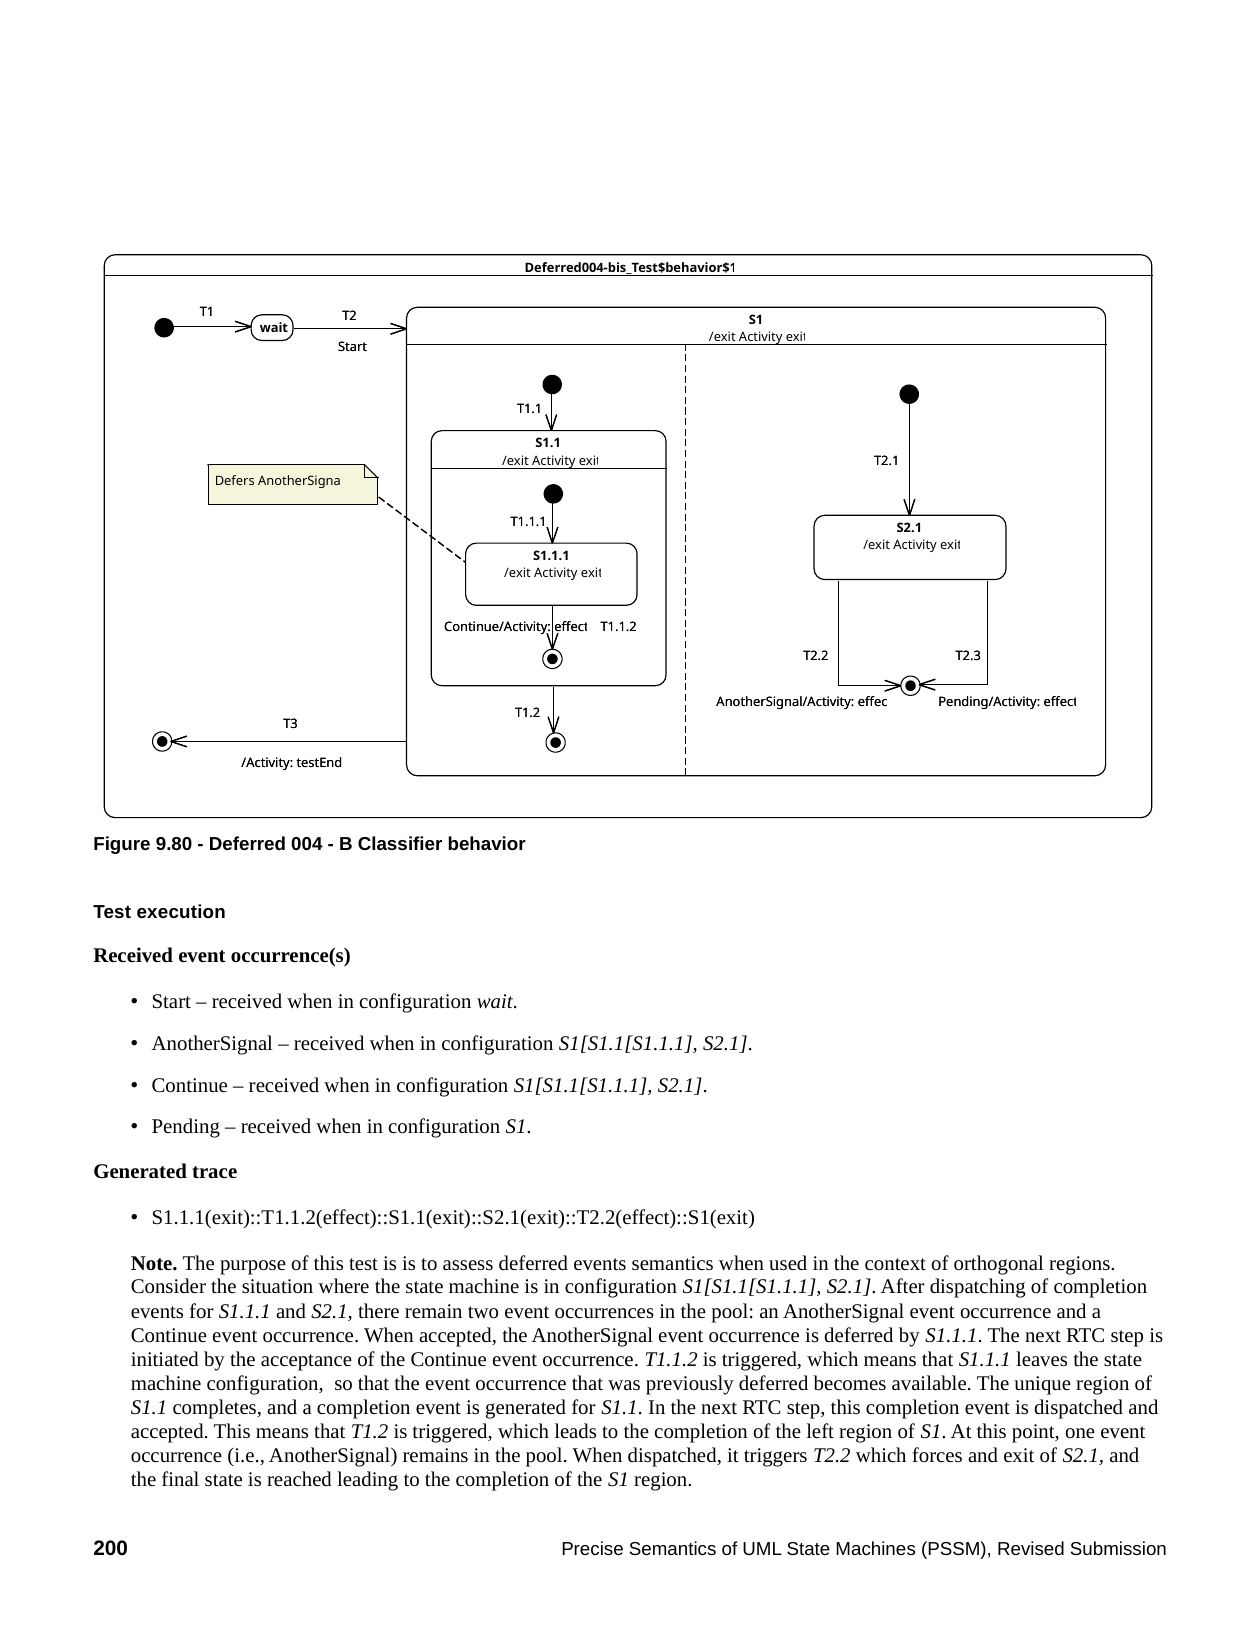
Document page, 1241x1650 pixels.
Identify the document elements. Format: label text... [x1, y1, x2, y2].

list AnotherSignal – received when in configuration S1[S1.1[S1.1.1], S2.1]. [131, 1030, 1164, 1055]
text Generated trace [93, 1159, 1164, 1183]
text Received event occurrence(s) [93, 943, 1164, 967]
text Figure 9.80 - Deferred 004 - B Classifier behavior [93, 243, 1164, 855]
list Start – received when in configuration wait. [131, 988, 1164, 1013]
subtitle Test execution [93, 901, 1164, 922]
list S1.1.1(exit)::T1.1.2(effect)::S1.1(exit)::S2.1(exit)::T2.2(effect)::S1(exit) [131, 1204, 1164, 1229]
list Continue – received when in configuration S1[S1.1[S1.1.1], S2.1]. [131, 1072, 1164, 1097]
text Note. The purpose of this test is is to assess deferred events semantics when used in the context of orthogonal regions. Consider the situation where the state machine is in configuration S1[S1.1[S1.1.1], S2.1]. After dispatching of completion events for S1.1.1 and S2.1, there remain two event occurrences in the pool: an AnotherSignal event occurrence and a Continue event occurrence. When accepted, the AnotherSignal event occurrence is deferred by S1.1.1. The next RTC step is initiated by the acceptance of the Continue event occurrence. T1.1.2 is triggered, which means that S1.1.1 leaves the state machine configuration, so that the event occurrence that was previously deferred becomes available. The unique region of S1.1 completes, and a completion event is generated for S1.1. In the next RTC step, this completion event is dispatched and accepted. This means that T1.2 is triggered, which leads to the completion of the left region of S1. At this point, one event occurrence (i.e., AnotherSignal) remains in the pool. When dispatched, it triggers T2.2 which forces and exit of S2.1, and the final state is reached leading to the completion of the S1 region. [131, 1250, 1164, 1491]
list Pending – received when in configuration S1. [131, 1113, 1164, 1138]
